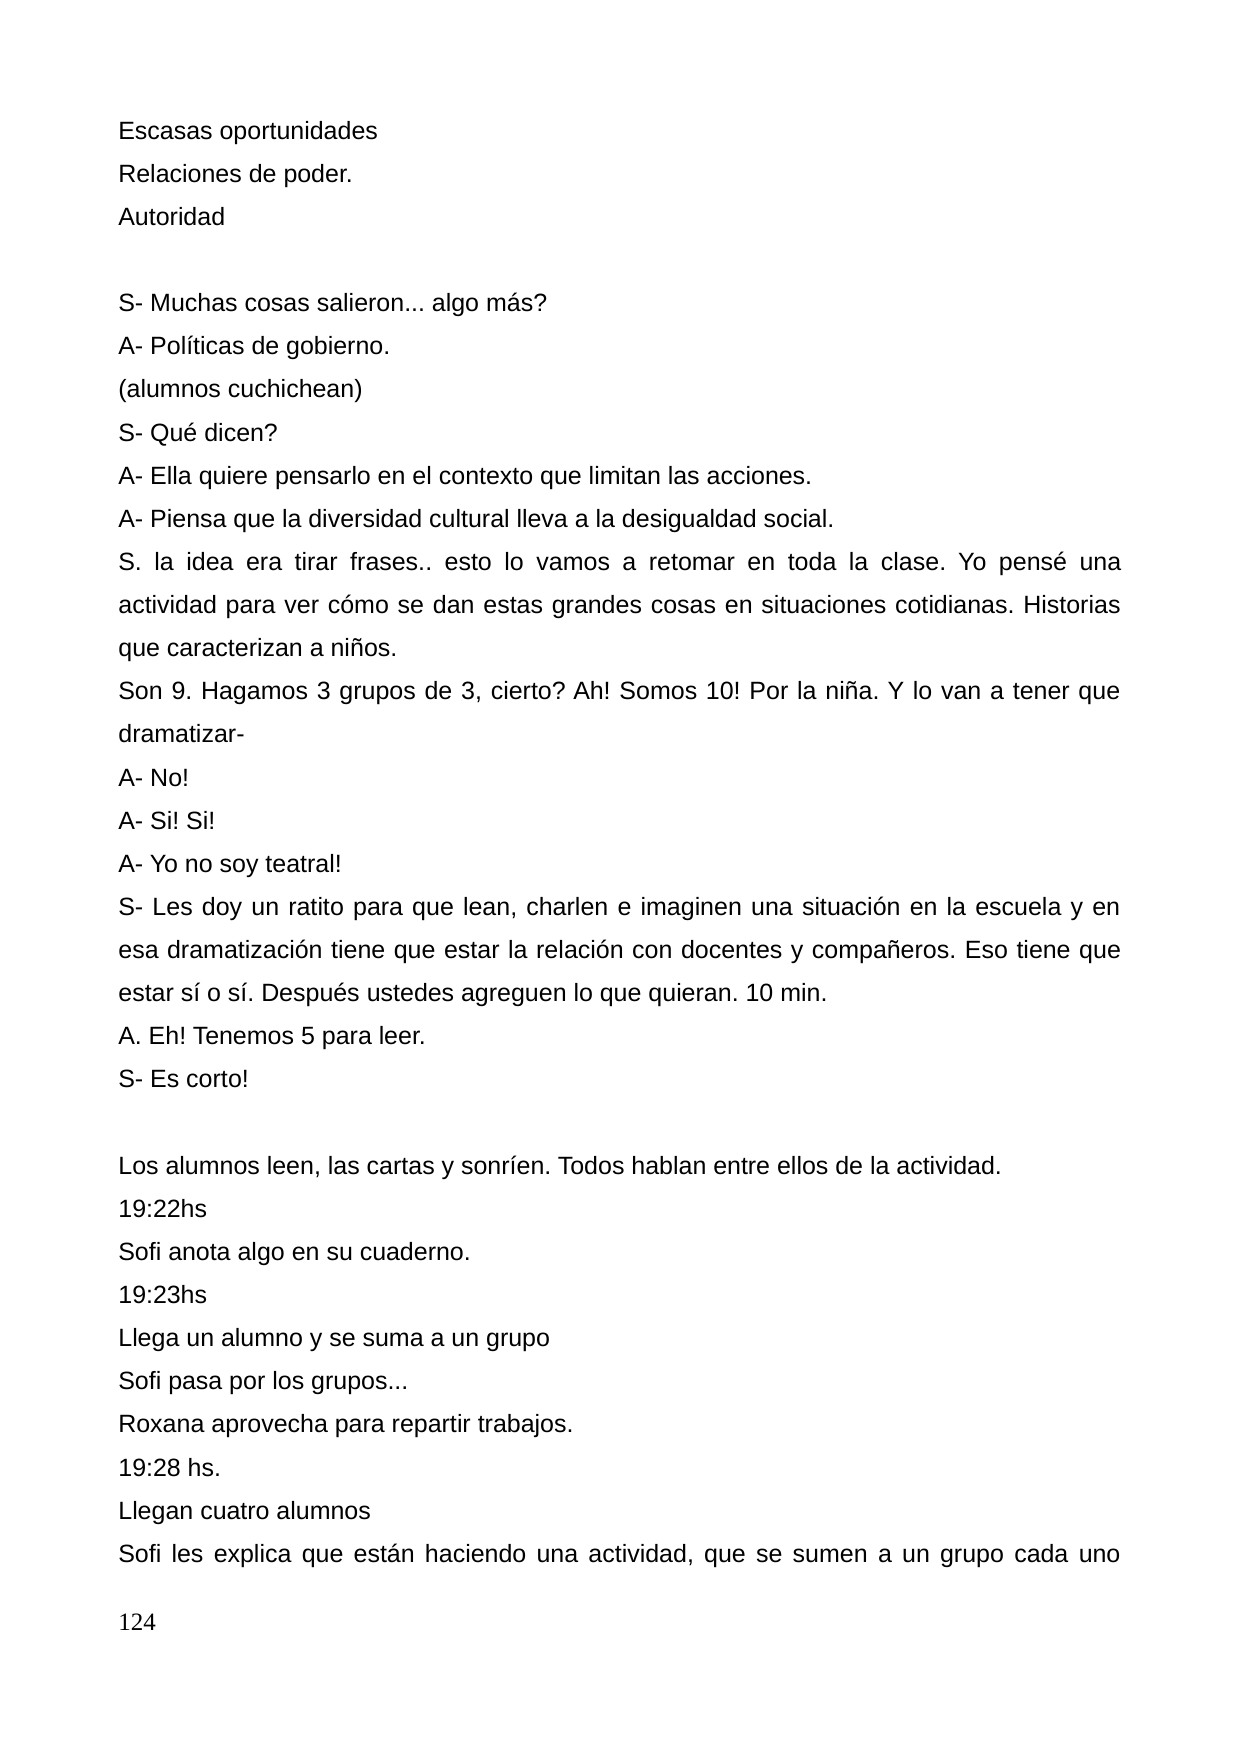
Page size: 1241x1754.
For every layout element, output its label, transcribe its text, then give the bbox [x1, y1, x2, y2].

text 19:22hs [118, 1194, 1123, 1222]
text Escasas oportunidades [118, 116, 1123, 144]
text Son 9. Hagamos 3 grupos de 3, cierto? Ah! Somos 10! Por la niña. Y lo van a tener que dramatizar- [118, 676, 1123, 748]
text Autoridad [118, 202, 1123, 231]
text Sofi anota algo en su cuaderno. [118, 1237, 1123, 1266]
text A- Políticas de gobierno. [118, 331, 1123, 360]
text Roxana aprovecha para repartir trabajos. [118, 1409, 1123, 1438]
text Los alumnos leen, las cartas y sonríen. Todos hablan entre ellos de la actividad. [118, 1151, 1123, 1179]
text S- Qué dicen? [118, 417, 1123, 446]
text Llega un alumno y se suma a un grupo [118, 1323, 1123, 1352]
text Sofi les explica que están haciendo una actividad, que se sumen a un grupo cada uno [118, 1539, 1123, 1567]
text A- Ella quiere pensarlo en el contexto que limitan las acciones. [118, 461, 1123, 489]
text A- Si! Si! [118, 806, 1123, 834]
text (alumnos cuchichean) [118, 374, 1123, 403]
text Sofi pasa por los grupos... [118, 1366, 1123, 1395]
text 19:23hs [118, 1280, 1123, 1309]
text Relaciones de poder. [118, 159, 1123, 187]
text S- Muchas cosas salieron... algo más? [118, 288, 1123, 317]
text Llegan cuatro alumnos [118, 1496, 1123, 1524]
text S- Es corto! [118, 1064, 1123, 1093]
text A- Yo no soy teatral! [118, 849, 1123, 877]
text S. la idea era tirar frases.. esto lo vamos a retomar en toda la clase. Yo pensé una actividad para ver cómo se dan estas grandes cosas en situaciones cotidianas. Historias que caracterizan a niños. [118, 547, 1123, 662]
text S- Les doy un ratito para que lean, charlen e imaginen una situación en la escuela y en esa dramatización tiene que estar la relación con docentes y compañeros. Eso tiene que estar sí o sí. Después ustedes agreguen lo que quieran. 10 min. [118, 892, 1123, 1007]
text 19:28 hs. [118, 1452, 1123, 1481]
text A. Eh! Tenemos 5 para leer. [118, 1021, 1123, 1050]
text A- Piensa que la diversidad cultural lleva a la desigualdad social. [118, 504, 1123, 532]
text A- No! [118, 762, 1123, 791]
